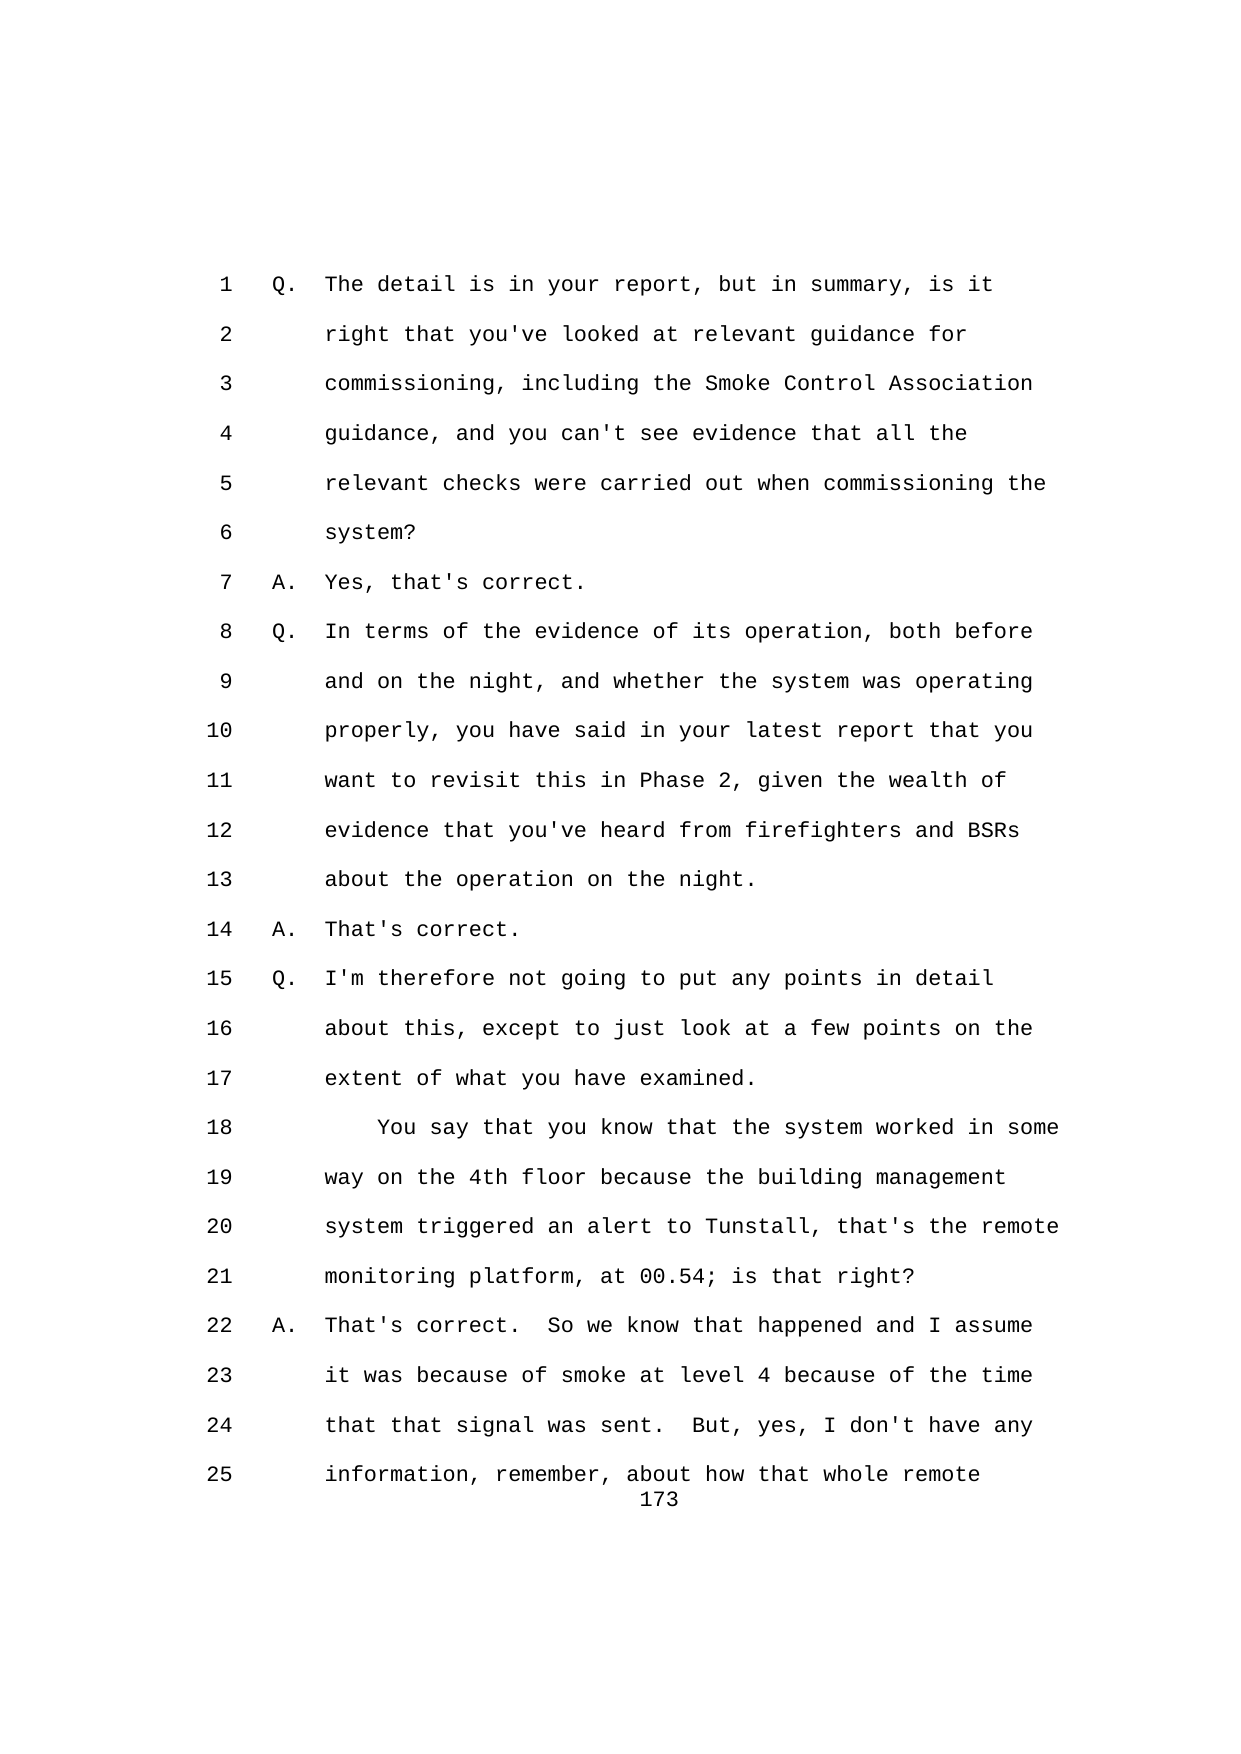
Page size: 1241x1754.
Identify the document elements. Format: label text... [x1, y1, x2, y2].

text 14 A. That's correct. [75, 918, 1165, 943]
text 13 about the operation on the night. [75, 868, 1165, 893]
text 6 system? [75, 521, 1165, 546]
text 16 about this, except to just look at a few points on the [75, 1017, 1165, 1042]
text 21 monitoring platform, at 00.54; is that right? [75, 1265, 1165, 1290]
text 10 properly, you have said in your latest report that you [75, 719, 1165, 744]
text 22 A. That's correct. So we know that happened and I assume [75, 1314, 1165, 1339]
text 9 and on the night, and whether the system was operating [75, 670, 1165, 695]
text 7 A. Yes, that's correct. [75, 571, 1165, 596]
text 25 information, remember, about how that whole remote [75, 1463, 1165, 1488]
text 5 relevant checks were carried out when commissioning the [75, 472, 1165, 496]
text 1 Q. The detail is in your report, but in summary, is it [75, 273, 1165, 298]
text 20 system triggered an alert to Tunstall, that's the remote [75, 1215, 1165, 1240]
text 24 that that signal was sent. But, yes, I don't have any [75, 1414, 1165, 1438]
text 3 commissioning, including the Smoke Control Association [75, 372, 1165, 397]
text 12 evidence that you've heard from firefighters and BSRs [75, 819, 1165, 843]
text 15 Q. I'm therefore not going to put any points in detail [75, 967, 1165, 992]
text 11 want to revisit this in Phase 2, given the wealth of [75, 769, 1165, 794]
text 17 extent of what you have examined. [75, 1067, 1165, 1091]
text 19 way on the 4th floor because the building management [75, 1166, 1165, 1191]
text 173 [75, 1488, 1165, 1513]
text 4 guidance, and you can't see evidence that all the [75, 422, 1165, 447]
text 8 Q. In terms of the evidence of its operation, both before [75, 620, 1165, 645]
text 18 You say that you know that the system worked in some [75, 1116, 1165, 1141]
text 23 it was because of smoke at level 4 because of the time [75, 1364, 1165, 1389]
text 2 right that you've looked at relevant guidance for [75, 323, 1165, 348]
